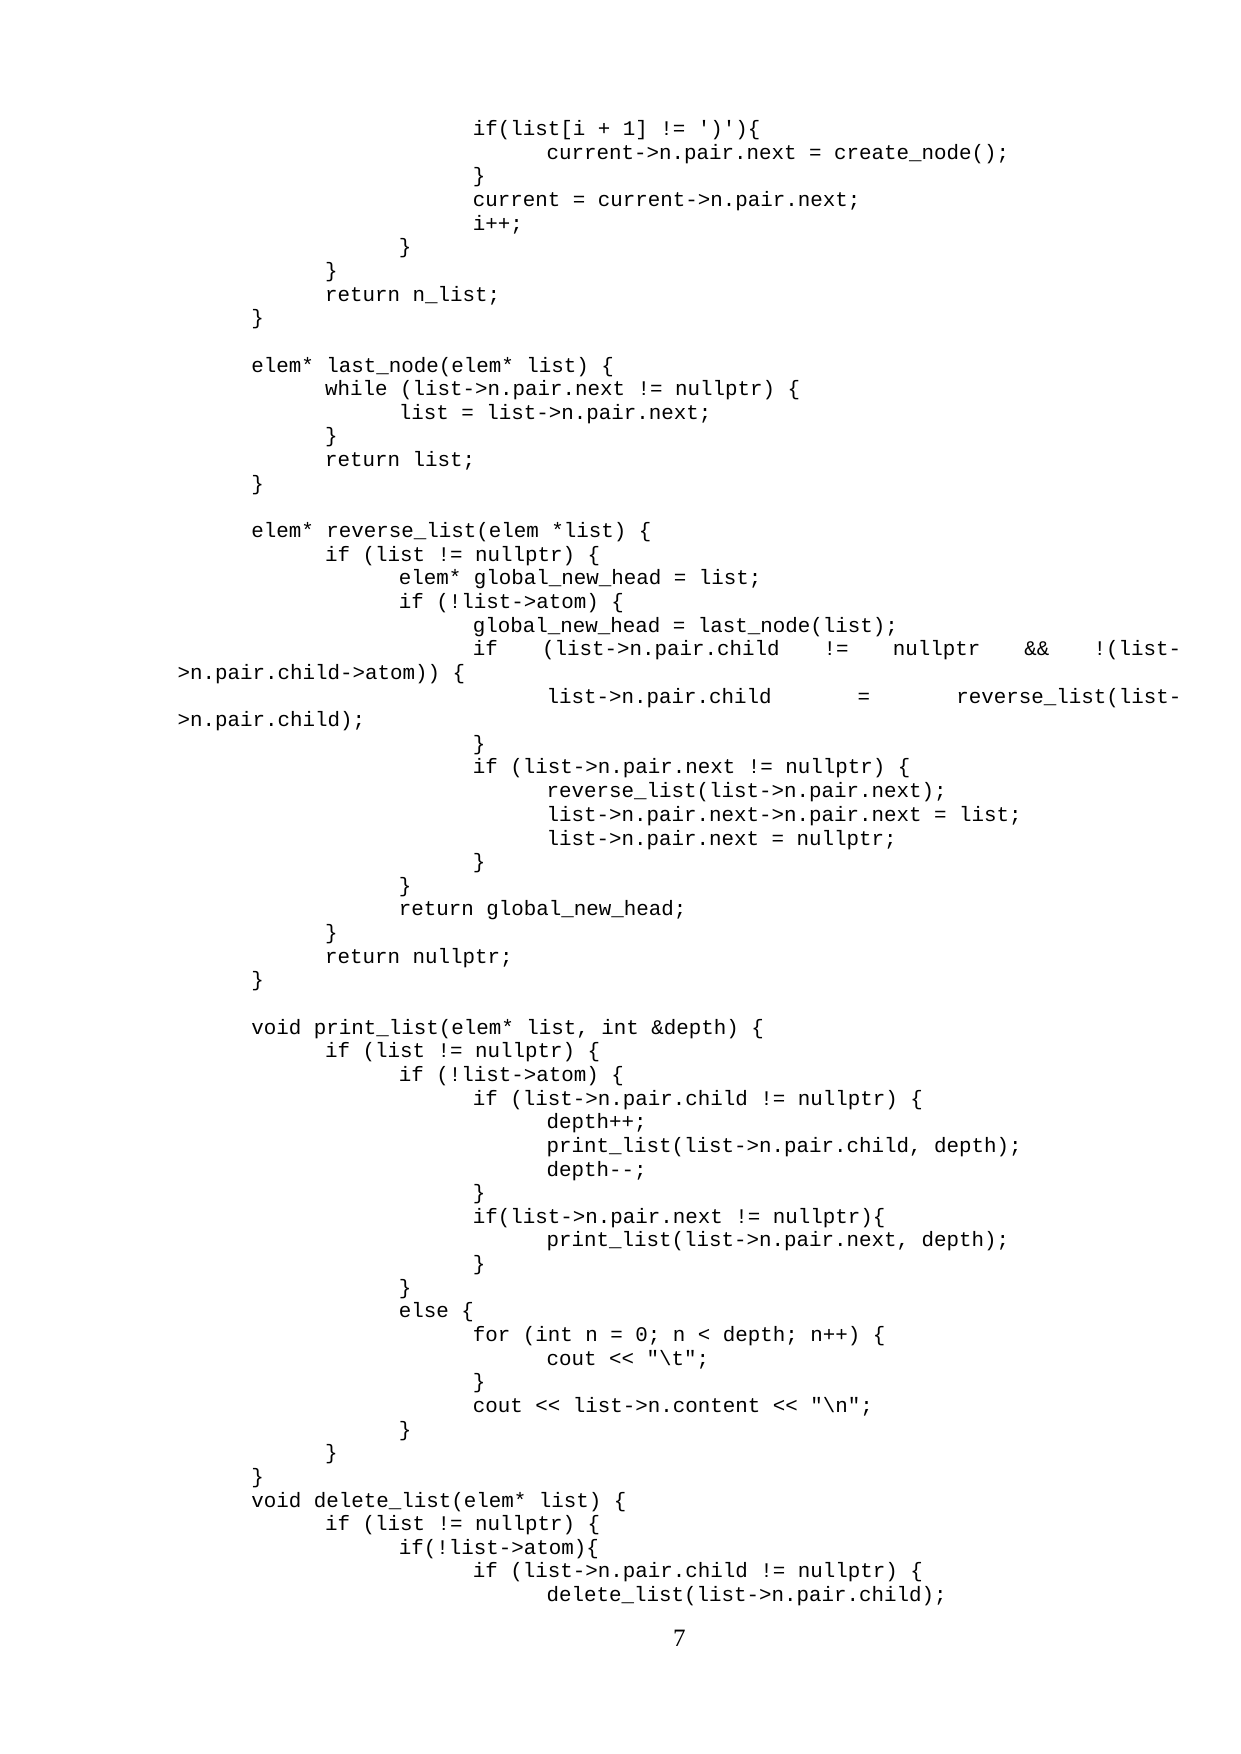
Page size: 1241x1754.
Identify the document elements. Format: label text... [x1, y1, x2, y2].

text } [177, 1466, 1181, 1489]
text if (list != nullptr) { [177, 1513, 1181, 1537]
text } [177, 922, 1181, 946]
text } [177, 426, 1181, 449]
text while (list->n.pair.next != nullptr) { [177, 378, 1181, 402]
text } [177, 1182, 1181, 1206]
text global_new_head = last_node(list); [177, 615, 1181, 638]
text return global_new_head; [177, 898, 1181, 922]
text if (!list->atom) { [177, 591, 1181, 615]
text depth--; [177, 1158, 1181, 1182]
text i++; [177, 213, 1181, 236]
text elem* reverse_list(elem *list) { [177, 520, 1181, 544]
text if(list->n.pair.next != nullptr){ [177, 1206, 1181, 1229]
text depth++; [177, 1111, 1181, 1135]
text list->n.pair.child = reverse_list(list->n.pair.child); [177, 686, 1181, 733]
text return n_list; [177, 284, 1181, 307]
text } [177, 1442, 1181, 1466]
text } [177, 260, 1181, 284]
text return nullptr; [177, 946, 1181, 969]
text } [177, 236, 1181, 260]
text } [177, 165, 1181, 189]
text } [177, 969, 1181, 993]
text } [177, 1371, 1181, 1395]
text list = list->n.pair.next; [177, 402, 1181, 426]
text } [177, 851, 1181, 875]
text print_list(list->n.pair.next, depth); [177, 1229, 1181, 1253]
text void print_list(elem* list, int &depth) { [177, 1017, 1181, 1040]
text } [177, 307, 1181, 331]
text if (list->n.pair.child != nullptr) { [177, 1088, 1181, 1111]
text } [177, 875, 1181, 898]
text elem* last_node(elem* list) { [177, 354, 1181, 378]
text if(list[i + 1] != ')'){ [177, 118, 1181, 142]
text if (list->n.pair.child != nullptr && !(list->n.pair.child->atom)) { [177, 638, 1181, 686]
text if (list != nullptr) { [177, 1040, 1181, 1064]
text if (!list->atom) { [177, 1064, 1181, 1088]
text if (list->n.pair.child != nullptr) { [177, 1561, 1181, 1584]
text reverse_list(list->n.pair.next); [177, 780, 1181, 804]
text for (int n = 0; n < depth; n++) { [177, 1324, 1181, 1348]
text } [177, 1253, 1181, 1277]
text } [177, 1277, 1181, 1300]
text cout << list->n.content << "\n"; [177, 1395, 1181, 1419]
text print_list(list->n.pair.child, depth); [177, 1135, 1181, 1158]
text delete_list(list->n.pair.child); [177, 1584, 1181, 1608]
text list->n.pair.next = nullptr; [177, 827, 1181, 851]
text if(!list->atom){ [177, 1537, 1181, 1561]
text } [177, 473, 1181, 496]
text if (list->n.pair.next != nullptr) { [177, 757, 1181, 780]
text void delete_list(elem* list) { [177, 1489, 1181, 1513]
text cout << "\t"; [177, 1348, 1181, 1371]
text } [177, 733, 1181, 757]
text current->n.pair.next = create_node(); [177, 142, 1181, 165]
text list->n.pair.next->n.pair.next = list; [177, 804, 1181, 827]
text } [177, 1419, 1181, 1442]
text else { [177, 1300, 1181, 1324]
text elem* global_new_head = list; [177, 567, 1181, 591]
text return list; [177, 449, 1181, 473]
text if (list != nullptr) { [177, 544, 1181, 567]
text current = current->n.pair.next; [177, 189, 1181, 213]
